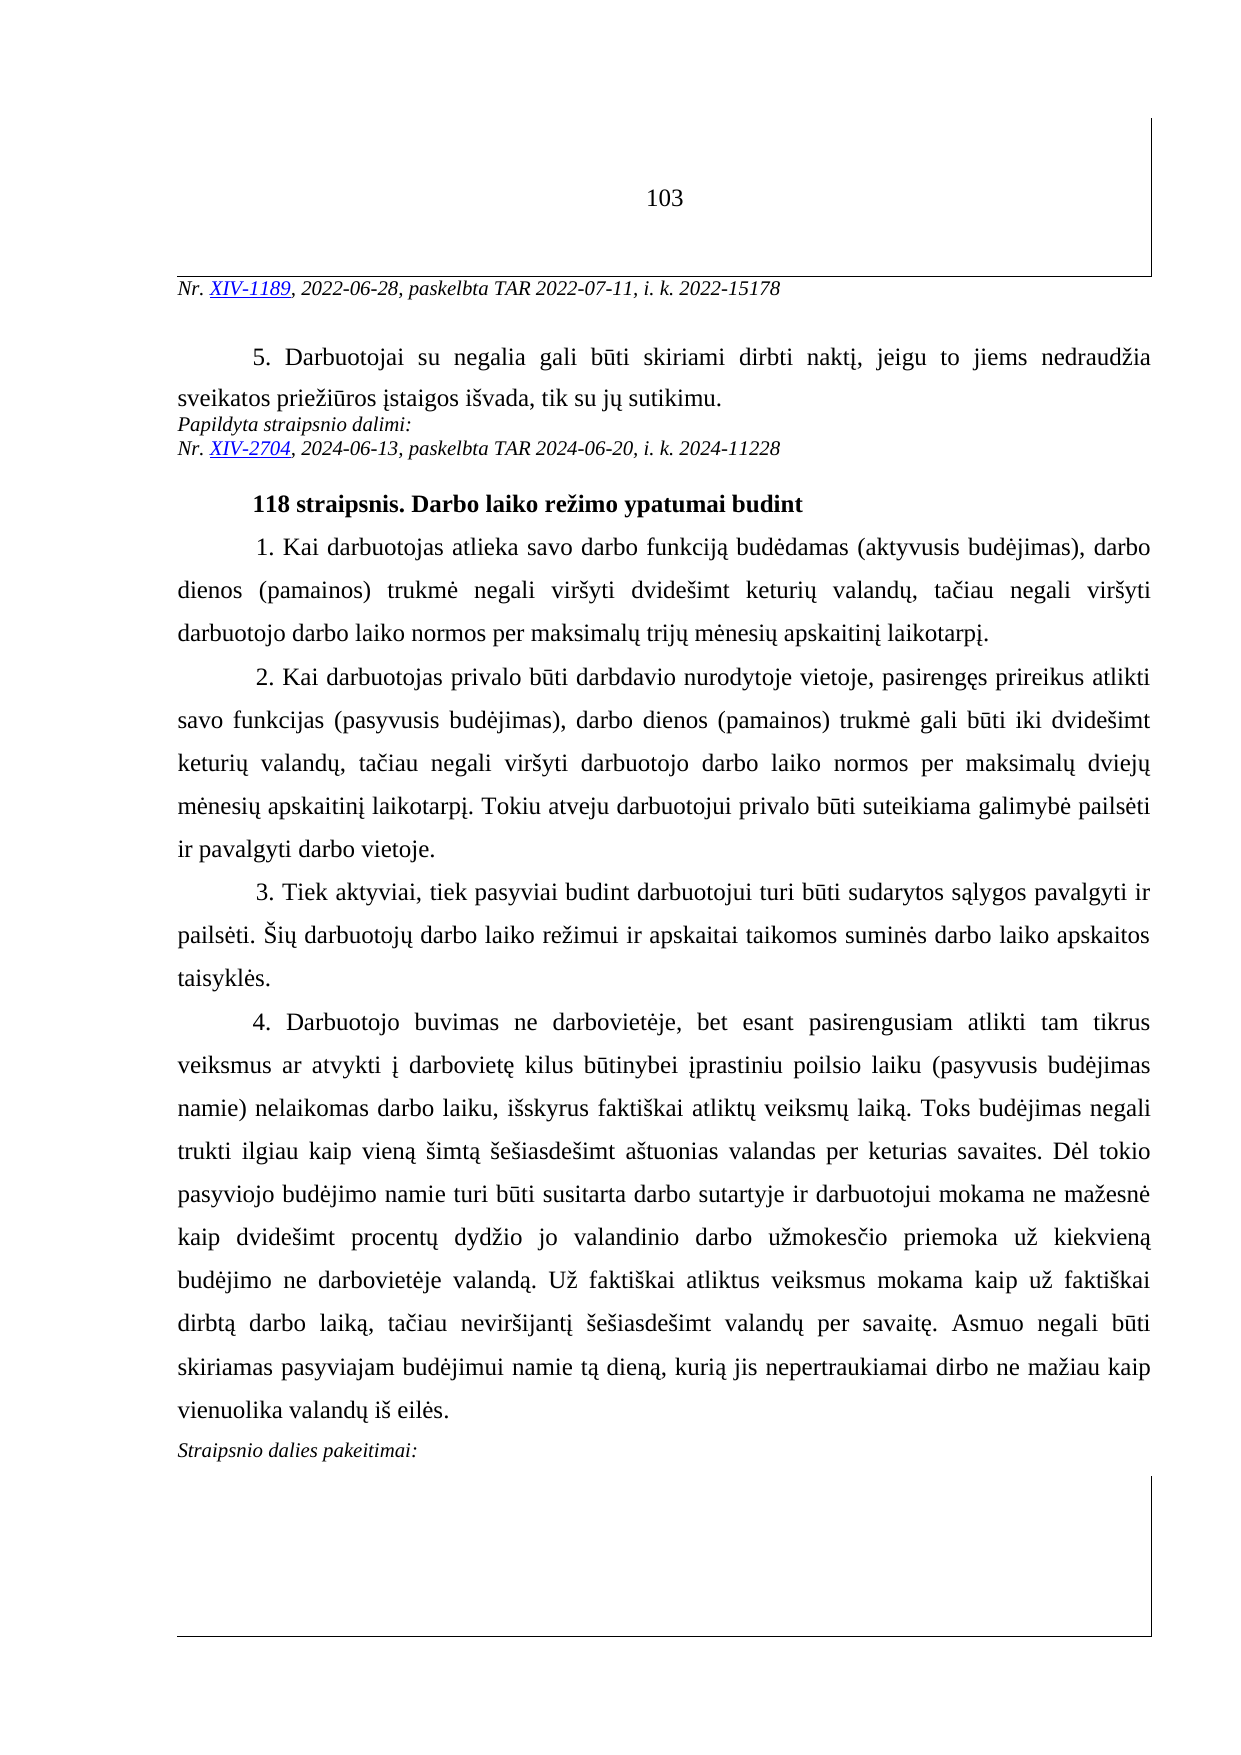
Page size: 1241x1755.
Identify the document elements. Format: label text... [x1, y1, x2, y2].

text Nr. XIV-2704, 2024-06-13, paskelbta TAR 2024-06-20, i. k. 2024-11228 [177, 436, 1152, 460]
text Nr. XIV-1189, 2022-06-28, paskelbta TAR 2022-07-11, i. k. 2022-15178 [177, 276, 1152, 300]
text 3. Tiek aktyviai, tiek pasyviai budint darbuotojui turi būti sudarytos sąlygos pavalgyti ir pailsėti. Šių darbuotojų darbo laiko režimui ir apskaitai taikomos suminės darbo laiko apskaitos taisyklės. [177, 877, 1152, 992]
subtitle 118 straipsnis. Darbo laiko režimo ypatumai budint [177, 489, 1152, 518]
text 5. Darbuotojai su negalia gali būti skiriami dirbti naktį, jeigu to jiems nedraudžia sveikatos priežiūros įstaigos išvada, tik su jų sutikimu. [177, 329, 1152, 412]
text 4. Darbuotojo buvimas ne darbovietėje, bet esant pasirengusiam atlikti tam tikrus veiksmus ar atvykti į darbovietę kilus būtinybei įprastiniu poilsio laiku (pasyvusis budėjimas namie) nelaikomas darbo laiku, išskyrus faktiškai atliktų veiksmų laiką. Toks budėjimas negali trukti ilgiau kaip vieną šimtą šešiasdešimt aštuonias valandas per keturias savaites. Dėl tokio pasyviojo budėjimo namie turi būti susitarta darbo sutartyje ir darbuotojui mokama ne mažesnė kaip dvidešimt procentų dydžio jo valandinio darbo užmokesčio priemoka už kiekvieną budėjimo ne darbovietėje valandą. Už faktiškai atliktus veiksmus mokama kaip už faktiškai dirbtą darbo laiką, tačiau neviršijantį šešiasdešimt valandų per savaitę. Asmuo negali būti skiriamas pasyviajam budėjimui namie tą dieną, kurią jis nepertraukiamai dirbo ne mažiau kaip vienuolika valandų iš eilės. [177, 1007, 1152, 1423]
text Straipsnio dalies pakeitimai: [177, 1438, 1152, 1462]
text Papildyta straipsnio dalimi: [177, 412, 1152, 436]
text 2. Kai darbuotojas privalo būti darbdavio nurodytoje vietoje, pasirengęs prireikus atlikti savo funkcijas (pasyvusis budėjimas), darbo dienos (pamainos) trukmė gali būti iki dvidešimt keturių valandų, tačiau negali viršyti darbuotojo darbo laiko normos per maksimalų dviejų mėnesių apskaitinį laikotarpį. Tokiu atveju darbuotojui privalo būti suteikiama galimybė pailsėti ir pavalgyti darbo vietoje. [177, 662, 1152, 863]
text 1. Kai darbuotojas atlieka savo darbo funkciją budėdamas (aktyvusis budėjimas), darbo dienos (pamainos) trukmė negali viršyti dvidešimt keturių valandų, tačiau negali viršyti darbuotojo darbo laiko normos per maksimalų trijų mėnesių apskaitinį laikotarpį. [177, 532, 1152, 647]
